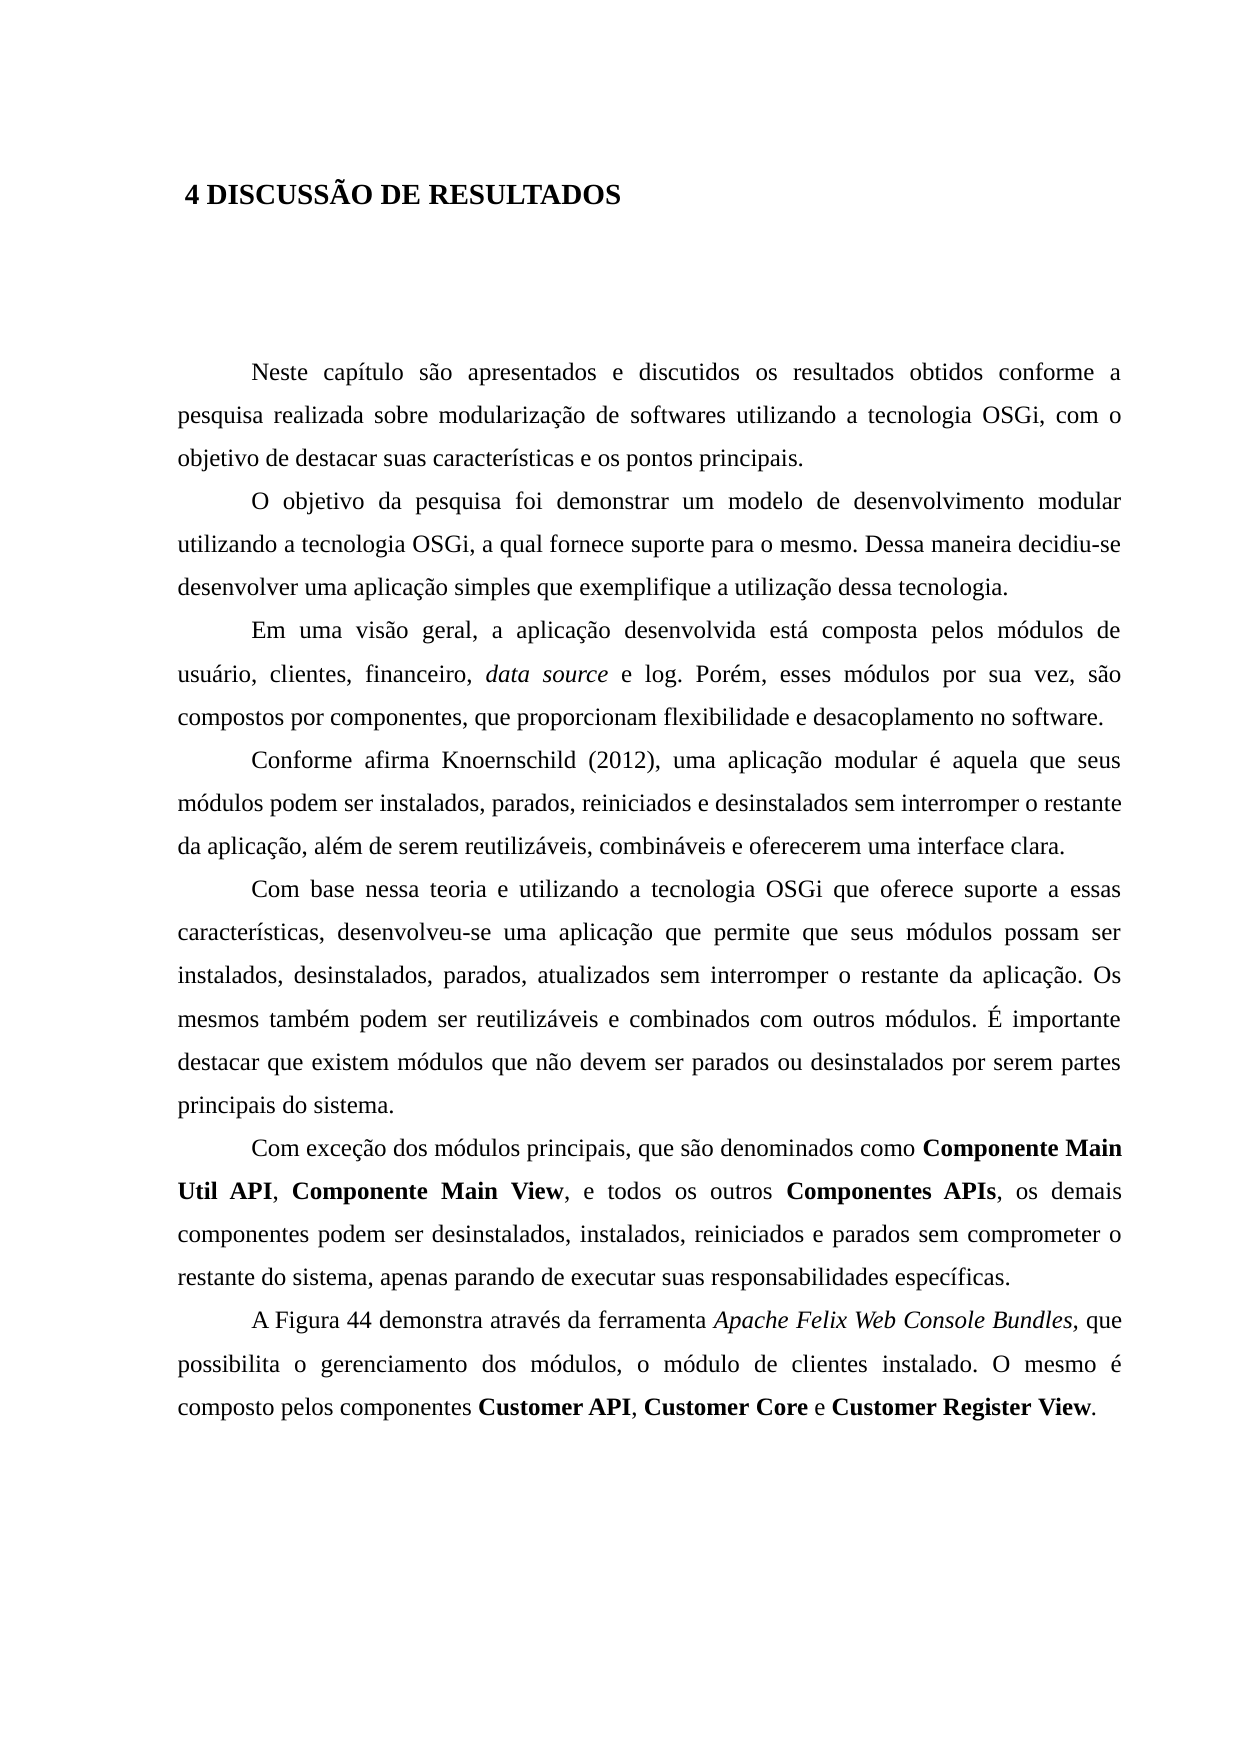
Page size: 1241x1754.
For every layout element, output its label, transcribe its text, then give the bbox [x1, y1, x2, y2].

text Conforme afirma Knoernschild (2012), uma aplicação modular é aquela que seus módulos podem ser instalados, parados, reiniciados e desinstalados sem interromper o restante da aplicação, além de serem reutilizáveis, combináveis e oferecerem uma interface clara. [177, 745, 1122, 860]
text Em uma visão geral, a aplicação desenvolvida está composta pelos módulos de usuário, clientes, financeiro, data source e log. Porém, esses módulos por sua vez, são compostos por componentes, que proporcionam flexibilidade e desacoplamento no software. [177, 616, 1122, 731]
text O objetivo da pesquisa foi demonstrar um modelo de desenvolvimento modular utilizando a tecnologia OSGi, a qual fornece suporte para o mesmo. Dessa maneira decidiu-se desenvolver uma aplicação simples que exemplifique a utilização dessa tecnologia. [177, 486, 1122, 601]
text Com base nessa teoria e utilizando a tecnologia OSGi que oferece suporte a essas características, desenvolveu-se uma aplicação que permite que seus módulos possam ser instalados, desinstalados, parados, atualizados sem interromper o restante da aplicação. Os mesmos também podem ser reutilizáveis e combinados com outros módulos. É importante destacar que existem módulos que não devem ser parados ou desinstalados por serem partes principais do sistema. [177, 874, 1122, 1119]
text A Figura 44 demonstra através da ferramenta Apache Felix Web Console Bundles, que possibilita o gerenciamento dos módulos, o módulo de clientes instalado. O mesmo é composto pelos componentes Customer API, Customer Core e Customer Register View. [177, 1306, 1122, 1421]
text Com exceção dos módulos principais, que são denominados como Componente Main Util API, Componente Main View, e todos os outros Componentes APIs, os demais componentes podem ser desinstalados, instalados, reiniciados e parados sem comprometer o restante do sistema, apenas parando de executar suas responsabilidades específicas. [177, 1133, 1122, 1291]
subtitle Discussão de resultados [177, 177, 1122, 211]
text Neste capítulo são apresentados e discutidos os resultados obtidos conforme a pesquisa realizada sobre modularização de softwares utilizando a tecnologia OSGi, com o objetivo de destacar suas características e os pontos principais. [177, 357, 1122, 472]
